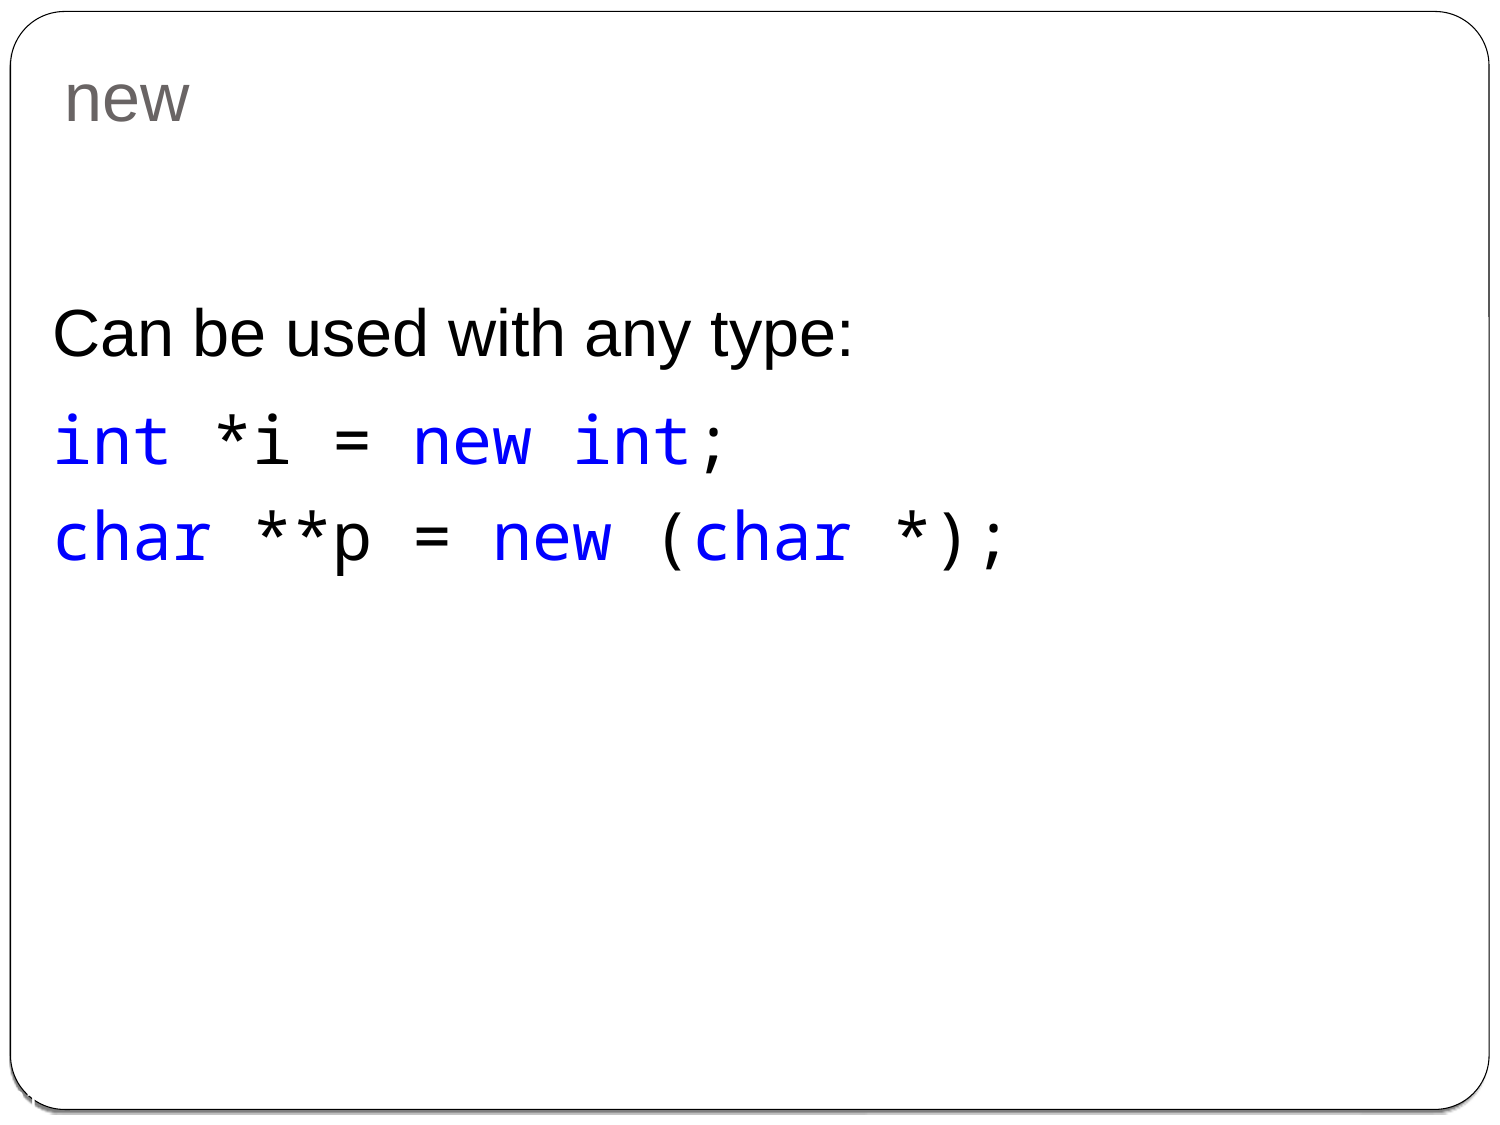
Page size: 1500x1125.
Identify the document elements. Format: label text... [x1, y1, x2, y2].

list Can be used with any type: int *i = new int; char **p = new (char *); [37, 282, 1463, 601]
slide_number [0, 1074, 50, 1125]
title new [50, 45, 1450, 150]
